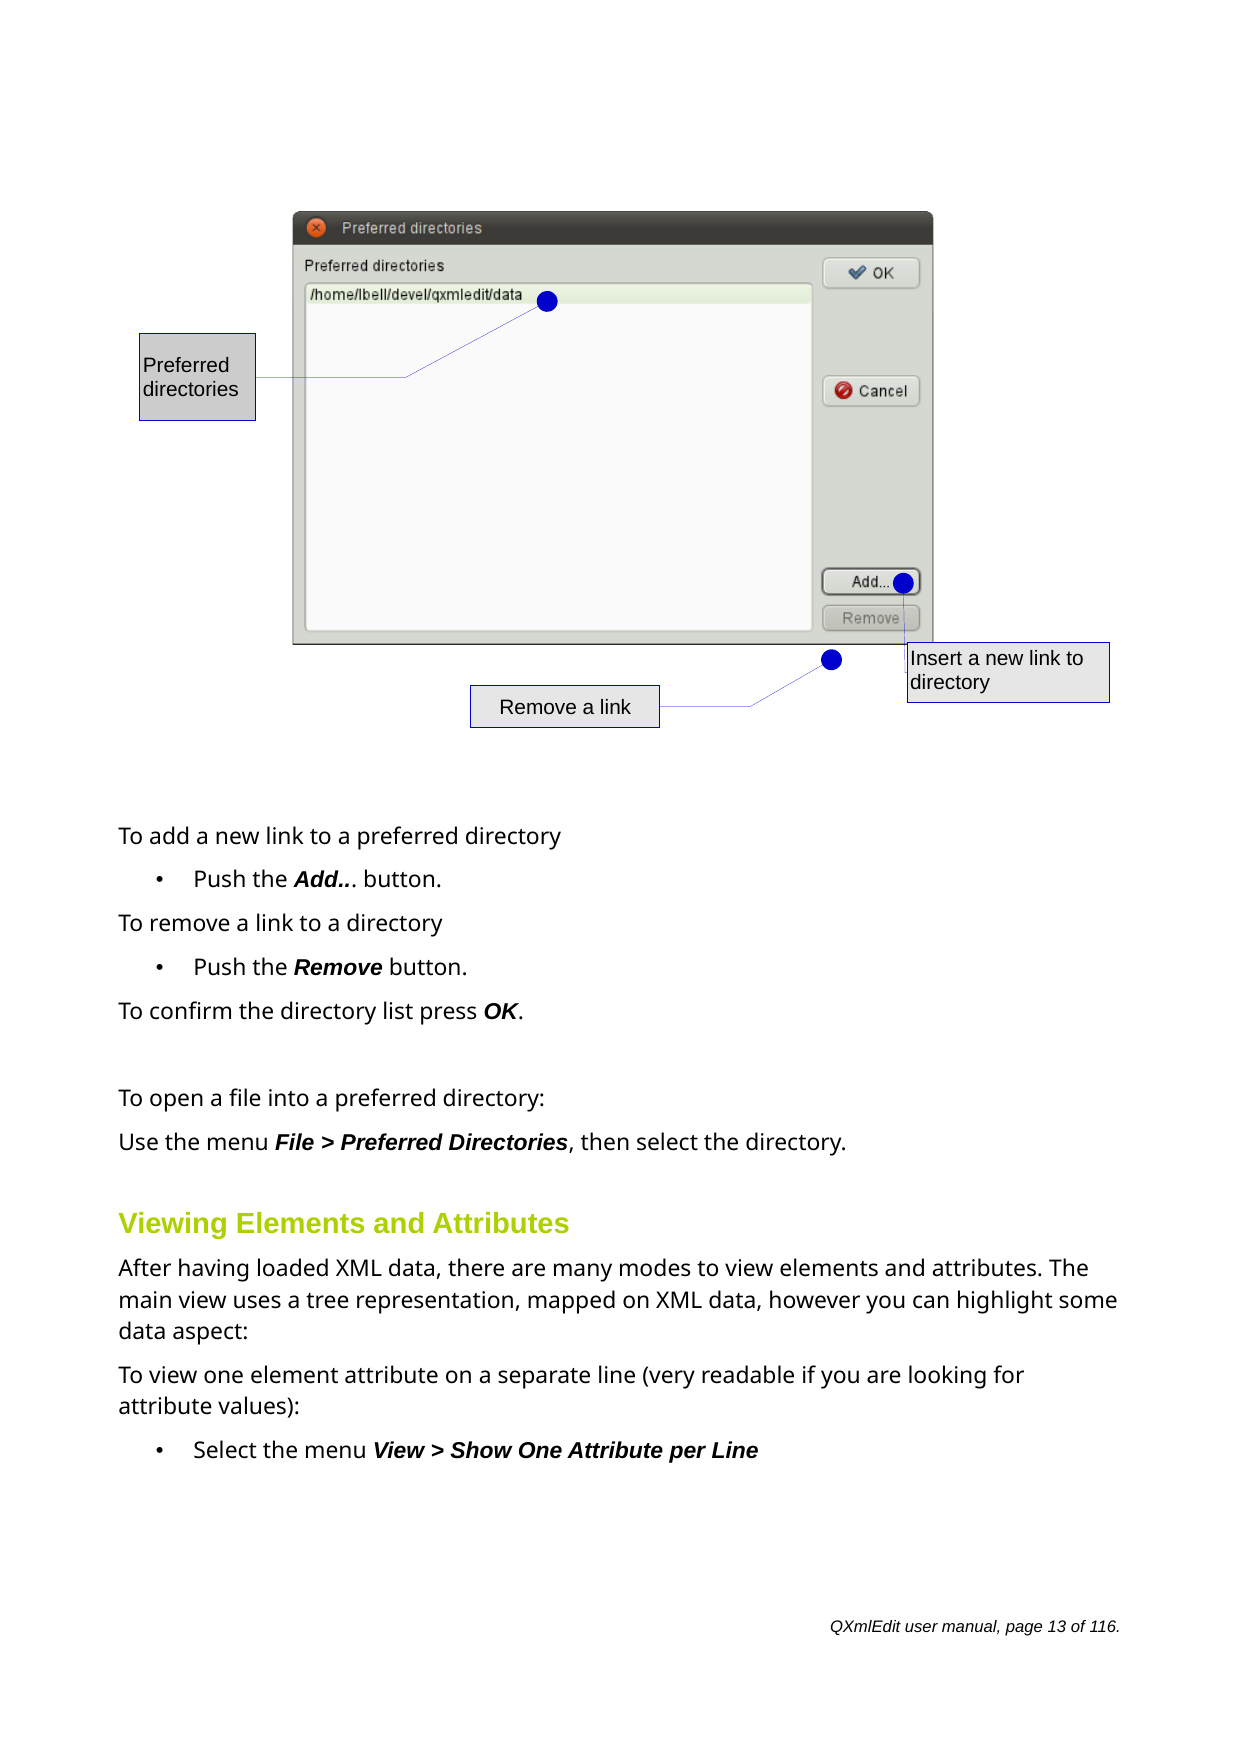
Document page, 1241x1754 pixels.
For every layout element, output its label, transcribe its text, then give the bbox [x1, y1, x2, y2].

text To confirm the directory list press OK. [118, 995, 1122, 1026]
list Select the menu View > Show One Attribute per Line [156, 1433, 1122, 1465]
list Push the Remove button. [156, 951, 1122, 982]
text To open a file into a preferred directory: [118, 1082, 1122, 1113]
text Use the menu File > Preferred Directories, then select the directory. [118, 1126, 1122, 1157]
picture [292, 211, 934, 645]
text To view one element attribute on a separate line (very readable if you are looking for attribute values): [118, 1358, 1122, 1421]
subtitle Viewing Elements and Attributes [118, 1206, 1122, 1240]
text To add a new link to a preferred directory [118, 820, 1122, 851]
list Push the Add... button. [156, 863, 1122, 895]
text After having loaded XML data, there are many modes to view elements and attributes. The main view uses a tree representation, mapped on XML data, however you can highlight some data aspect: [118, 1252, 1122, 1346]
text To remove a link to a directory [118, 907, 1122, 938]
